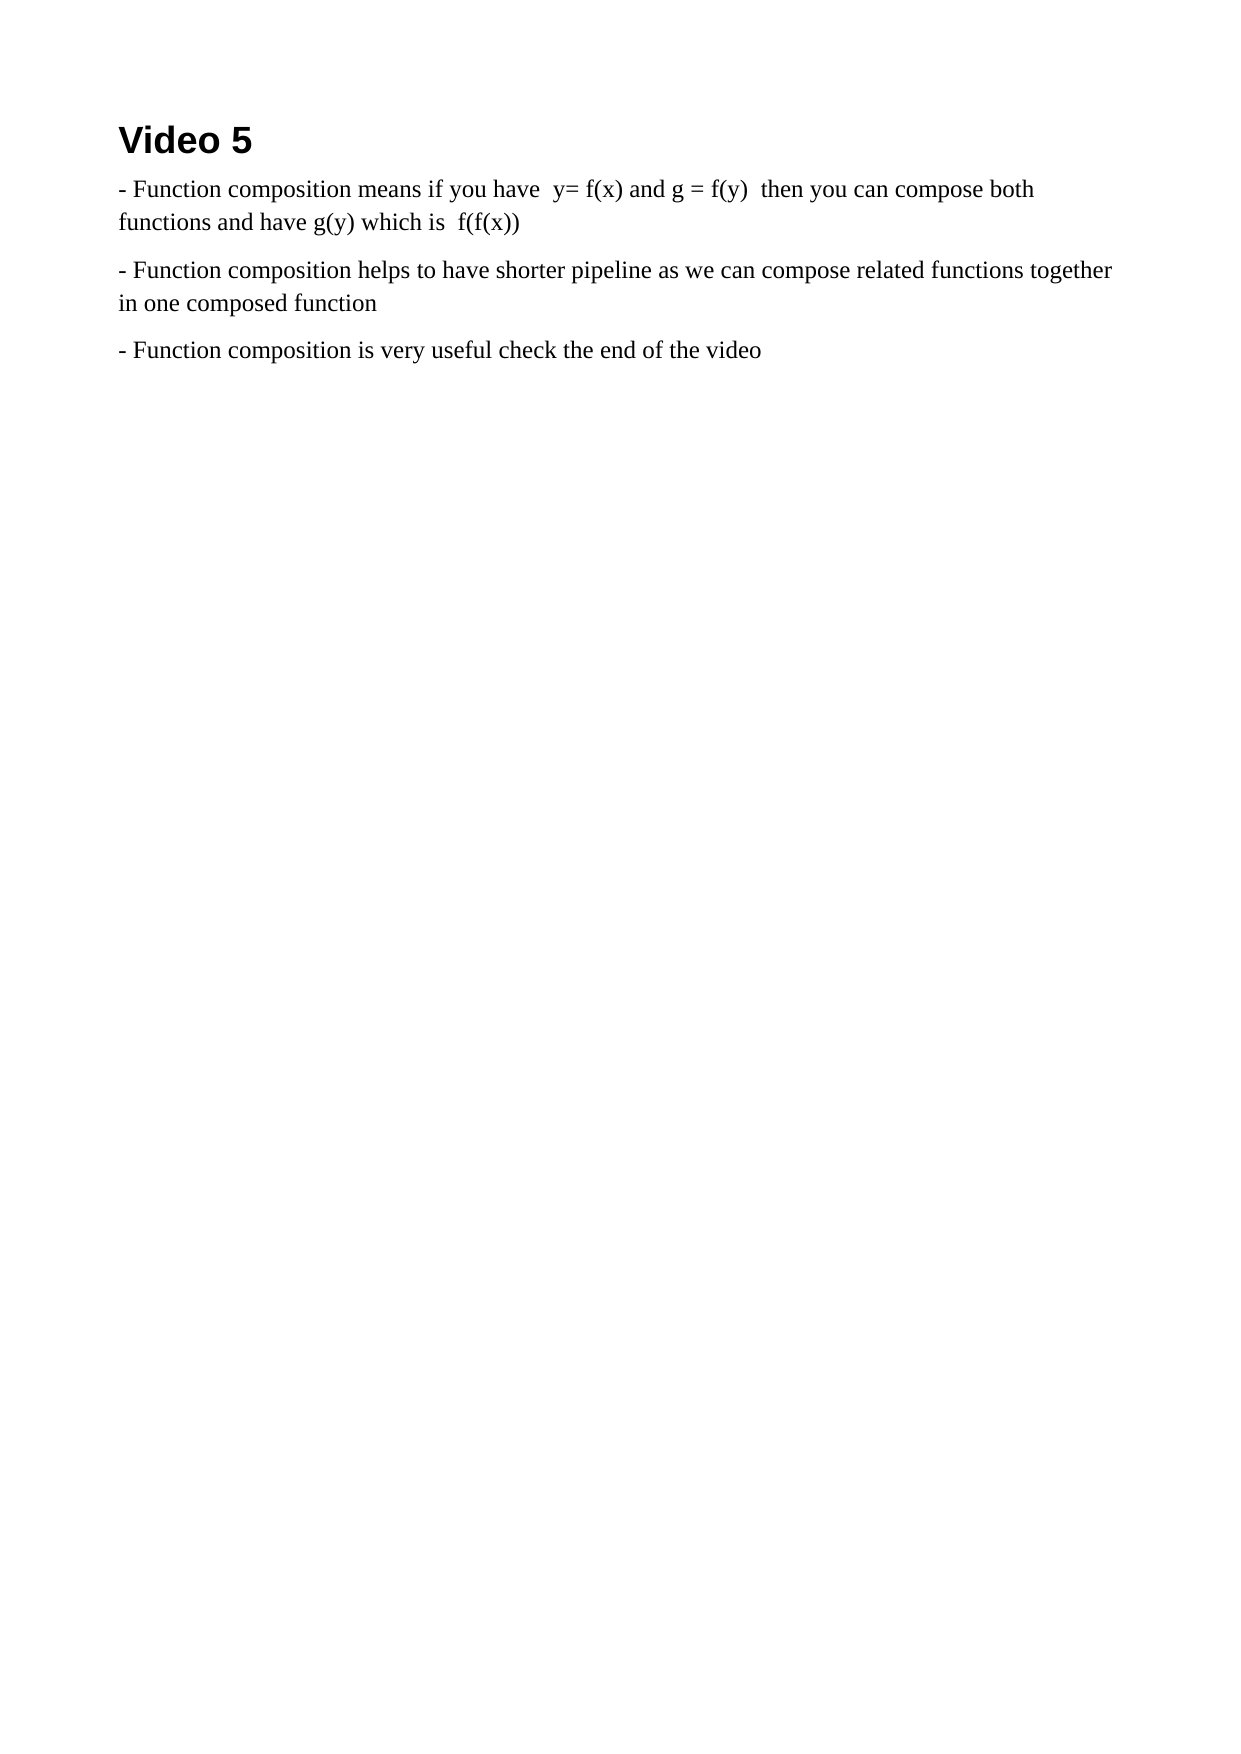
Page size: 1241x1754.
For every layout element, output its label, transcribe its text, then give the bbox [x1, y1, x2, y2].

subtitle Video 5 [118, 118, 1122, 162]
text - Function composition is very useful check the end of the video [118, 336, 1122, 364]
text - Function composition helps to have shorter pipeline as we can compose related functions together in one composed function [118, 255, 1122, 317]
text - Function composition means if you have y= f(x) and g = f(y) then you can compose both functions and have g(y) which is f(f(x)) [118, 174, 1122, 236]
